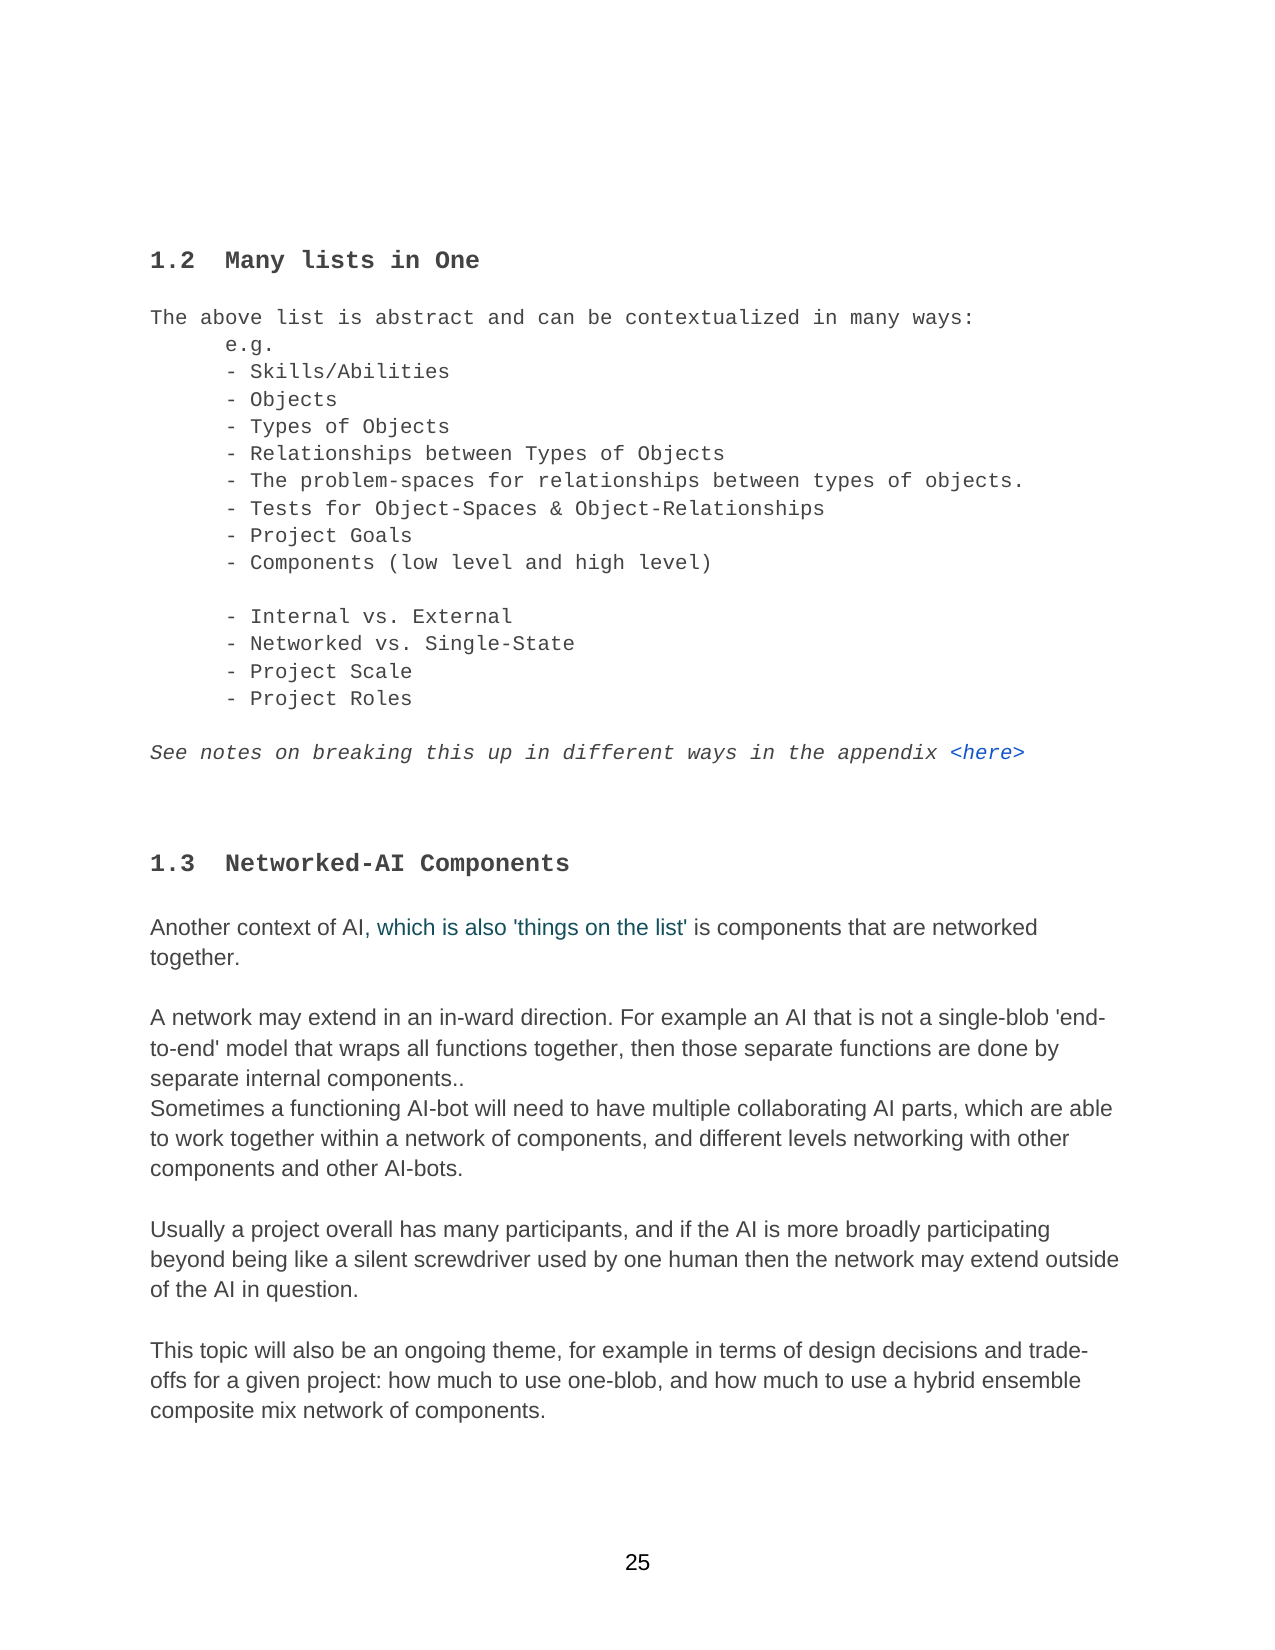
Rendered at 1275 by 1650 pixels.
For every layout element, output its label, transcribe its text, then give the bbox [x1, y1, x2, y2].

text The above list is abstract and can be contextualized in many ways: [150, 307, 1125, 331]
text e.g. [225, 334, 1125, 358]
text - Project Scale [225, 661, 1125, 684]
text A network may extend in an in-ward direction. For example an AI that is not a single-blob 'end-to-end' model that wraps all functions together, then those separate functions are done by separate internal components.. [150, 1004, 1125, 1091]
text This topic will also be an ongoing theme, for example in terms of design decisions and trade-offs for a given project: how much to use one-blob, and how much to use a hybrid ensemble composite mix network of components. [150, 1337, 1125, 1423]
text - Relationships between Types of Objects [225, 443, 1125, 467]
text See notes on breaking this up in different ways in the appendix <here> [150, 742, 1125, 766]
text 1.3 Networked-AI Components [150, 851, 1125, 879]
text - The problem-spaces for relationships between types of objects. [225, 470, 1125, 494]
text - Objects [225, 389, 1125, 412]
text - Project Roles [225, 688, 1125, 711]
text Usually a project overall has many participants, and if the AI is more broadly participating beyond being like a silent screwdriver used by one human then the network may extend outside of the AI in question. [150, 1216, 1125, 1302]
text - Types of Objects [225, 416, 1125, 439]
text Sometimes a functioning AI-bot will need to have multiple collaborating AI parts, which are able to work together within a network of components, and different levels networking with other components and other AI-bots. [150, 1095, 1125, 1182]
text - Tests for Object-Spaces & Object-Relationships [225, 497, 1125, 521]
text - Skills/Abilities [225, 362, 1125, 385]
text - Project Goals [225, 525, 1125, 548]
text Another context of AI, which is also 'things on the list' is components that are networked together. [150, 914, 1125, 970]
text - Internal vs. External [225, 606, 1125, 630]
text - Networked vs. Single-State [225, 633, 1125, 657]
text 1.2 Many lists in One [150, 247, 1125, 276]
text - Components (low level and high level) [225, 552, 1125, 576]
